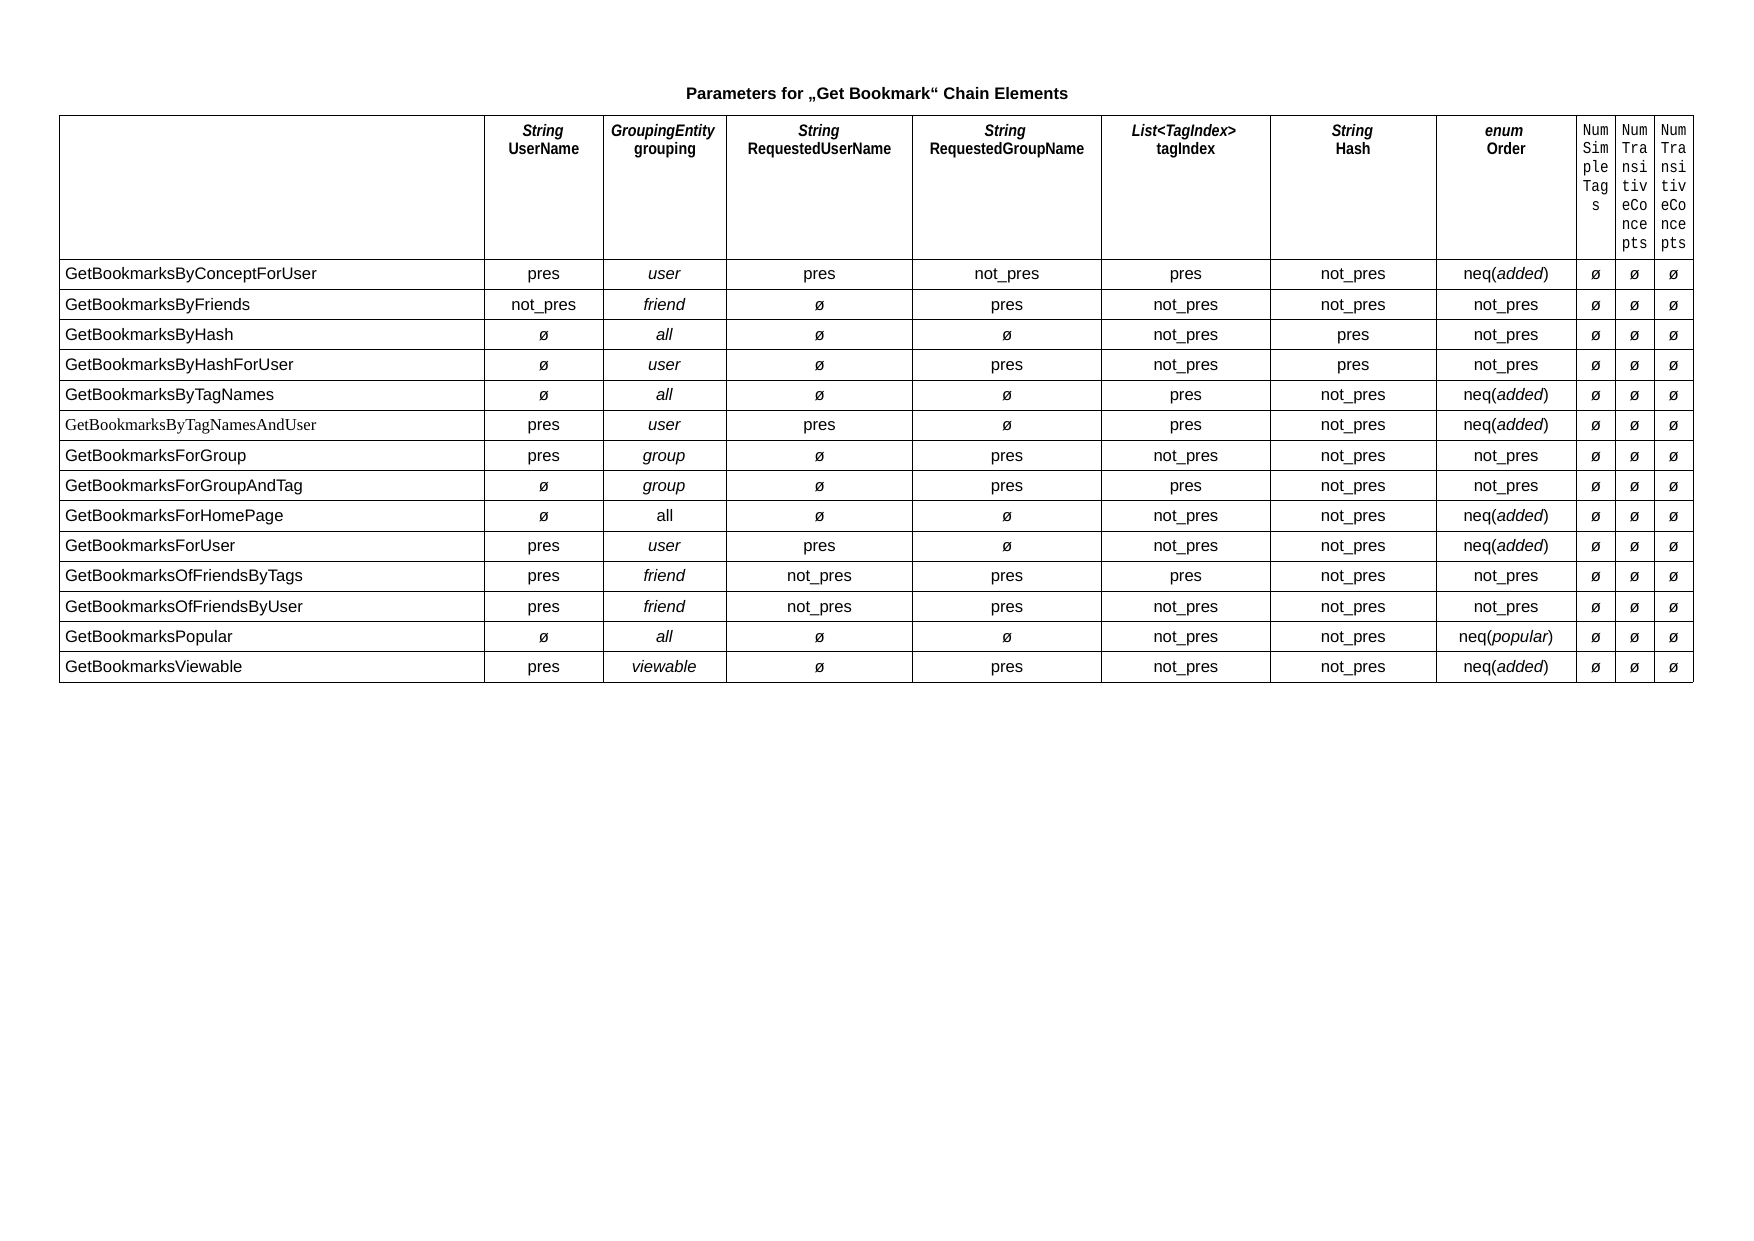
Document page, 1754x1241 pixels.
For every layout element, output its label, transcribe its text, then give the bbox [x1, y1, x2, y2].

table_cell ø [727, 441, 912, 470]
table_cell user [604, 532, 726, 561]
table_cell not_pres [1271, 592, 1436, 621]
table_cell not_pres [1271, 471, 1436, 500]
table_cell not_pres [727, 592, 912, 621]
table_cell friend [604, 592, 726, 621]
table_cell not_pres [1102, 290, 1270, 319]
table_cell ø [1577, 411, 1615, 440]
table_cell ø [727, 350, 912, 379]
table_cell GetBookmarksOfFriendsByTags [60, 562, 484, 591]
table_cell pres [913, 350, 1101, 379]
table_header GroupingEntity grouping [604, 116, 726, 259]
table_cell not_pres [1271, 501, 1436, 531]
table_header enum Order [1437, 116, 1576, 259]
table_header [60, 116, 484, 259]
table_cell ø [1616, 562, 1654, 591]
table_cell ø [727, 381, 912, 410]
table_cell ø [913, 381, 1101, 410]
table_cell pres [1102, 260, 1270, 289]
table_cell pres [485, 592, 603, 621]
table_cell not_pres [1102, 441, 1270, 470]
table_cell user [604, 260, 726, 289]
table_cell not_pres [1271, 441, 1436, 470]
table_cell ø [1655, 411, 1693, 440]
table_cell pres [727, 260, 912, 289]
table_cell ø [485, 381, 603, 410]
table_cell not_pres [727, 562, 912, 591]
table_cell not_pres [1102, 592, 1270, 621]
table_cell ø [485, 320, 603, 349]
table_cell GetBookmarksForGroupAndTag [60, 471, 484, 500]
table_cell ø [1655, 652, 1693, 682]
table_cell pres [1271, 320, 1436, 349]
table_cell friend [604, 562, 726, 591]
table_cell ø [1577, 320, 1615, 349]
table_cell neq(added) [1437, 381, 1576, 410]
table_header NumSimpleTags [1577, 116, 1615, 259]
table_cell ø [1616, 260, 1654, 289]
table_cell neq(added) [1437, 411, 1576, 440]
table_cell pres [1102, 471, 1270, 500]
table_cell ø [727, 501, 912, 531]
table_header String UserName [485, 116, 603, 259]
table_cell ø [485, 350, 603, 379]
table_cell GetBookmarksByHash [60, 320, 484, 349]
table_cell ø [1655, 320, 1693, 349]
table_cell pres [913, 471, 1101, 500]
table_cell ø [485, 622, 603, 651]
table_cell ø [913, 320, 1101, 349]
table_cell pres [727, 411, 912, 440]
table_cell user [604, 411, 726, 440]
table_cell not_pres [1271, 532, 1436, 561]
table_header String RequestedGroupName [913, 116, 1101, 259]
table_cell ø [1616, 501, 1654, 531]
table_cell friend [604, 290, 726, 319]
table_cell pres [913, 441, 1101, 470]
table_cell pres [913, 592, 1101, 621]
table_cell not_pres [1271, 622, 1436, 651]
table_cell ø [1577, 532, 1615, 561]
table_cell ø [1655, 562, 1693, 591]
table_cell ø [1655, 381, 1693, 410]
table_cell ø [1577, 622, 1615, 651]
table_cell ø [1616, 350, 1654, 379]
table_cell ø [1577, 350, 1615, 379]
table_cell ø [1577, 471, 1615, 500]
table_cell GetBookmarksByConceptForUser [60, 260, 484, 289]
table_cell viewable [604, 652, 726, 682]
table_cell GetBookmarksViewable [60, 652, 484, 682]
table_cell pres [727, 532, 912, 561]
table_cell pres [913, 652, 1101, 682]
table_cell pres [913, 290, 1101, 319]
table_cell not_pres [1437, 592, 1576, 621]
table_cell neq(added) [1437, 532, 1576, 561]
table_cell ø [1616, 622, 1654, 651]
table_cell ø [1616, 592, 1654, 621]
table_cell ø [1577, 652, 1615, 682]
table_cell not_pres [913, 260, 1101, 289]
table_cell ø [1577, 290, 1615, 319]
table_cell not_pres [1271, 562, 1436, 591]
table_cell pres [913, 562, 1101, 591]
table_cell GetBookmarksForGroup [60, 441, 484, 470]
table_cell GetBookmarksOfFriendsByUser [60, 592, 484, 621]
table_cell ø [1616, 471, 1654, 500]
table_cell ø [727, 320, 912, 349]
table_cell not_pres [1271, 381, 1436, 410]
table_cell neq(added) [1437, 652, 1576, 682]
table_cell not_pres [1102, 350, 1270, 379]
table_cell ø [1655, 290, 1693, 319]
table_cell pres [1102, 381, 1270, 410]
table_header NumTransitiveConcepts [1616, 116, 1654, 259]
table_cell pres [485, 532, 603, 561]
table_cell ø [727, 471, 912, 500]
table_cell ø [913, 622, 1101, 651]
table_cell ø [1655, 260, 1693, 289]
subtitle Parameters for „Get Bookmark“ Chain Elements [59, 84, 1695, 103]
table_cell not_pres [1437, 350, 1576, 379]
table_cell ø [727, 652, 912, 682]
table_cell ø [1577, 592, 1615, 621]
table_cell neq(added) [1437, 260, 1576, 289]
table_cell GetBookmarksByHashForUser [60, 350, 484, 379]
table_cell GetBookmarksByFriends [60, 290, 484, 319]
table_cell pres [485, 260, 603, 289]
table_cell pres [485, 562, 603, 591]
table_header String RequestedUserName [727, 116, 912, 259]
table_cell user [604, 350, 726, 379]
table_cell not_pres [1437, 320, 1576, 349]
table_cell ø [1655, 592, 1693, 621]
table_cell ø [1655, 350, 1693, 379]
table_cell ø [1577, 381, 1615, 410]
table_cell ø [1616, 441, 1654, 470]
table_cell ø [913, 532, 1101, 561]
table_cell group [604, 471, 726, 500]
table_cell GetBookmarksPopular [60, 622, 484, 651]
table_cell not_pres [1102, 622, 1270, 651]
table_cell GetBookmarksByTagNames [60, 381, 484, 410]
table_cell not_pres [1102, 501, 1270, 531]
table_cell not_pres [1437, 562, 1576, 591]
table_cell pres [485, 411, 603, 440]
table_cell all [604, 381, 726, 410]
table_cell GetBookmarksForHomePage [60, 501, 484, 531]
table_cell group [604, 441, 726, 470]
table_cell pres [485, 652, 603, 682]
table_cell not_pres [1437, 290, 1576, 319]
table_cell not_pres [1437, 441, 1576, 470]
table_cell neq(added) [1437, 501, 1576, 531]
table_cell ø [1577, 260, 1615, 289]
table_cell ø [1616, 381, 1654, 410]
table_cell ø [1655, 441, 1693, 470]
table_cell neq(popular) [1437, 622, 1576, 651]
table_cell ø [485, 471, 603, 500]
table_cell ø [1616, 290, 1654, 319]
table_cell ø [1616, 652, 1654, 682]
table_cell not_pres [1102, 320, 1270, 349]
table_cell all [604, 622, 726, 651]
table_cell ø [1616, 320, 1654, 349]
table_cell ø [727, 290, 912, 319]
table_cell ø [1616, 532, 1654, 561]
table_cell all [604, 501, 726, 531]
table_cell not_pres [1271, 260, 1436, 289]
table_header String Hash [1271, 116, 1436, 259]
table_cell pres [485, 441, 603, 470]
table_cell pres [1102, 562, 1270, 591]
table_header List<TagIndex> tagIndex [1102, 116, 1270, 259]
table_cell not_pres [1271, 411, 1436, 440]
table_cell ø [485, 501, 603, 531]
table_cell not_pres [1271, 290, 1436, 319]
table_cell pres [1102, 411, 1270, 440]
table_cell ø [913, 411, 1101, 440]
table_cell ø [1577, 501, 1615, 531]
table_cell not_pres [1271, 652, 1436, 682]
table_cell GetBookmarksByTagNamesAndUser [60, 411, 484, 440]
table_cell not_pres [1437, 471, 1576, 500]
table_cell GetBookmarksForUser [60, 532, 484, 561]
table_cell ø [1616, 411, 1654, 440]
table_cell ø [913, 501, 1101, 531]
table_cell ø [1655, 501, 1693, 531]
table_cell all [604, 320, 726, 349]
table_cell ø [727, 622, 912, 651]
table_cell ø [1655, 471, 1693, 500]
table_cell not_pres [1102, 652, 1270, 682]
table_cell ø [1655, 532, 1693, 561]
table_cell ø [1577, 441, 1615, 470]
table_header NumTransitiveConcepts [1655, 116, 1693, 259]
table_cell ø [1577, 562, 1615, 591]
table_cell ø [1655, 622, 1693, 651]
table_cell pres [1271, 350, 1436, 379]
table_cell not_pres [485, 290, 603, 319]
table_cell not_pres [1102, 532, 1270, 561]
